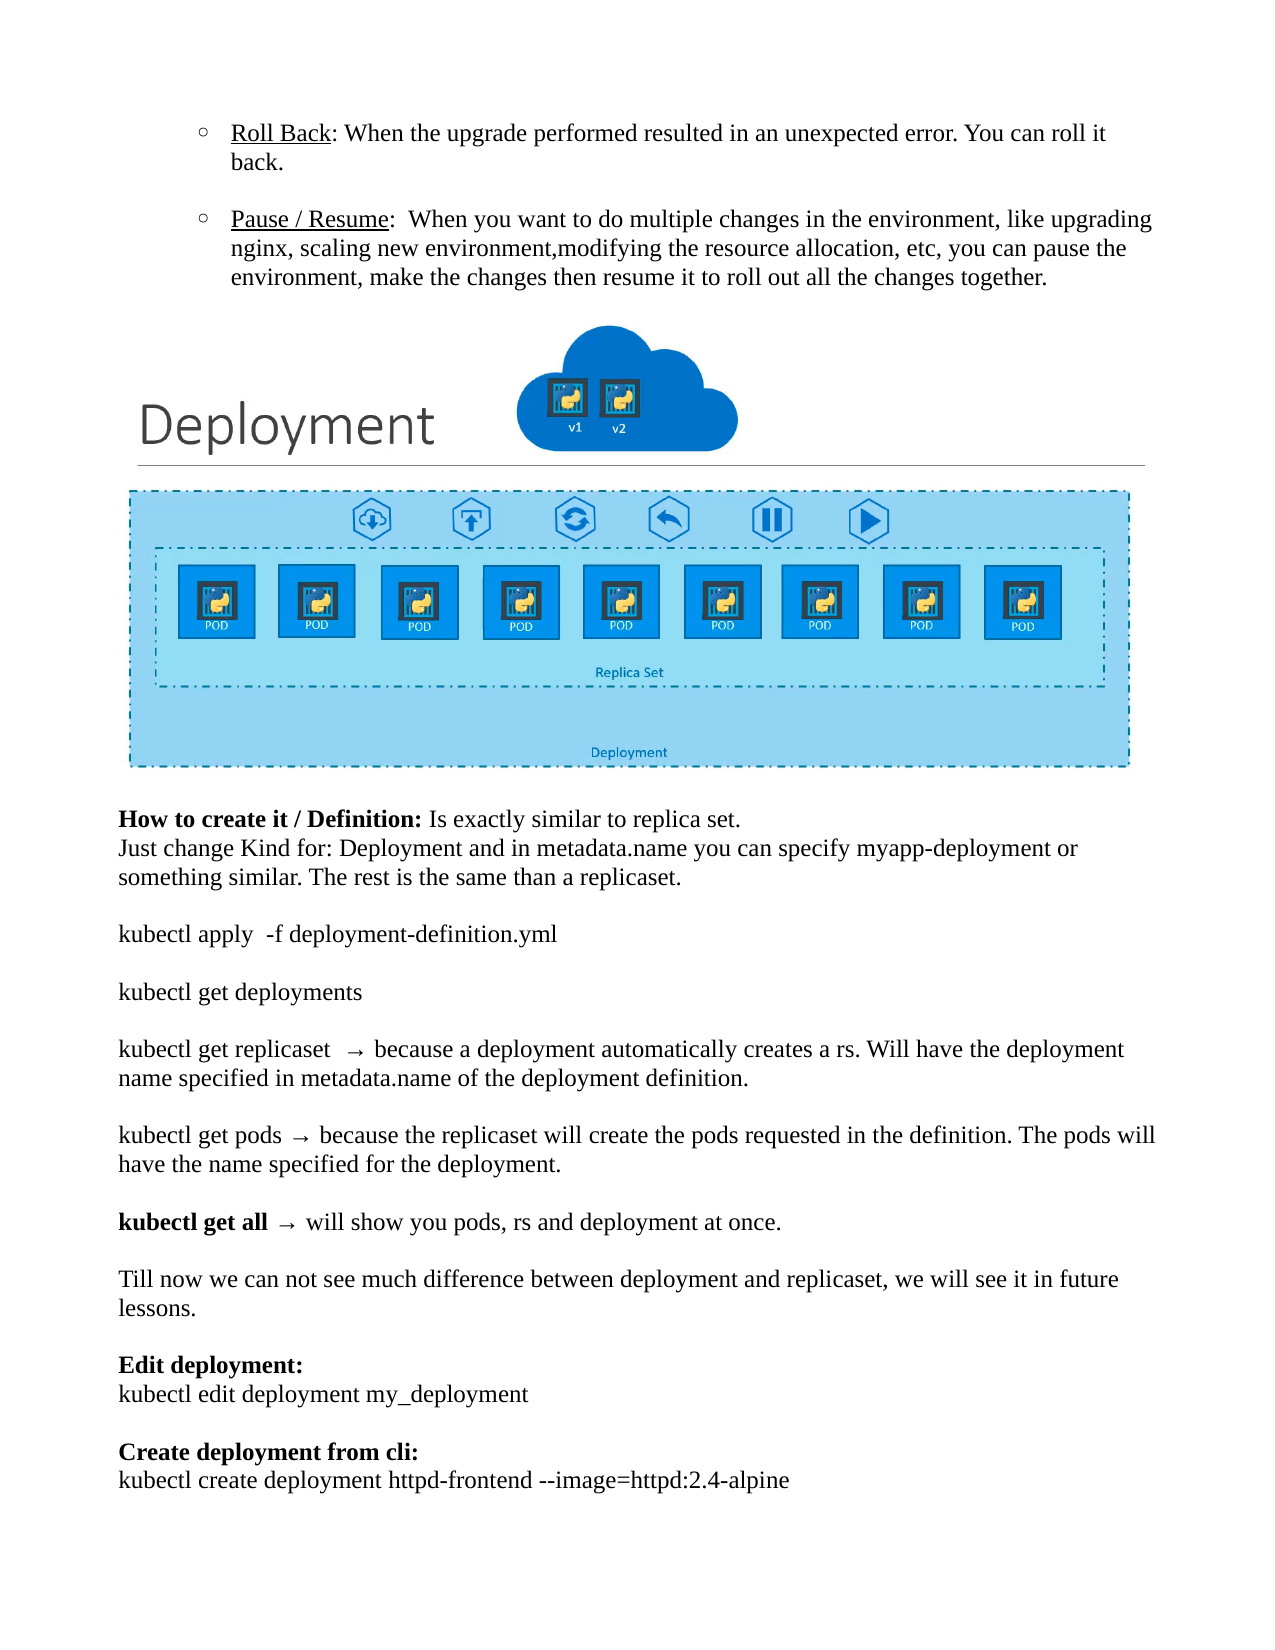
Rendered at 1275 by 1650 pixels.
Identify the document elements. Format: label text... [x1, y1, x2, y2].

picture [106, 312, 1146, 804]
text Create deployment from cli: [118, 1437, 1157, 1465]
text How to create it / Definition: Is exactly similar to replica set. [118, 291, 1157, 833]
text kubectl create deployment httpd-frontend --image=httpd:2.4-alpine [118, 1465, 1157, 1494]
text Edit deployment: [118, 1350, 1157, 1379]
list Roll Back: When the upgrade performed resulted in an unexpected error. You can roll it back. [193, 118, 1157, 176]
text kubectl get deployments [118, 977, 1157, 1005]
text kubectl apply -f deployment-definition.yml [118, 919, 1157, 948]
list Pause / Resume: When you want to do multiple changes in the environment, like upgrading nginx, scaling new environment,modifying the resource allocation, etc, you can pause the environment, make the changes then resume it to roll out all the changes together. [193, 204, 1157, 291]
text Just change Kind for: Deployment and in metadata.name you can specify myapp-deployment or something similar. The rest is the same than a replicaset. [118, 833, 1157, 890]
text kubectl edit deployment my_deployment [118, 1379, 1157, 1408]
text Till now we can not see much difference between deployment and replicaset, we will see it in future lessons. [118, 1264, 1157, 1322]
text kubectl get replicaset → because a deployment automatically creates a rs. Will have the deployment name specified in metadata.name of the deployment definition. [118, 1034, 1157, 1092]
text kubectl get pods → because the replicaset will create the pods requested in the definition. The pods will have the name specified for the deployment. [118, 1120, 1157, 1178]
text kubectl get all → will show you pods, rs and deployment at once. [118, 1207, 1157, 1235]
